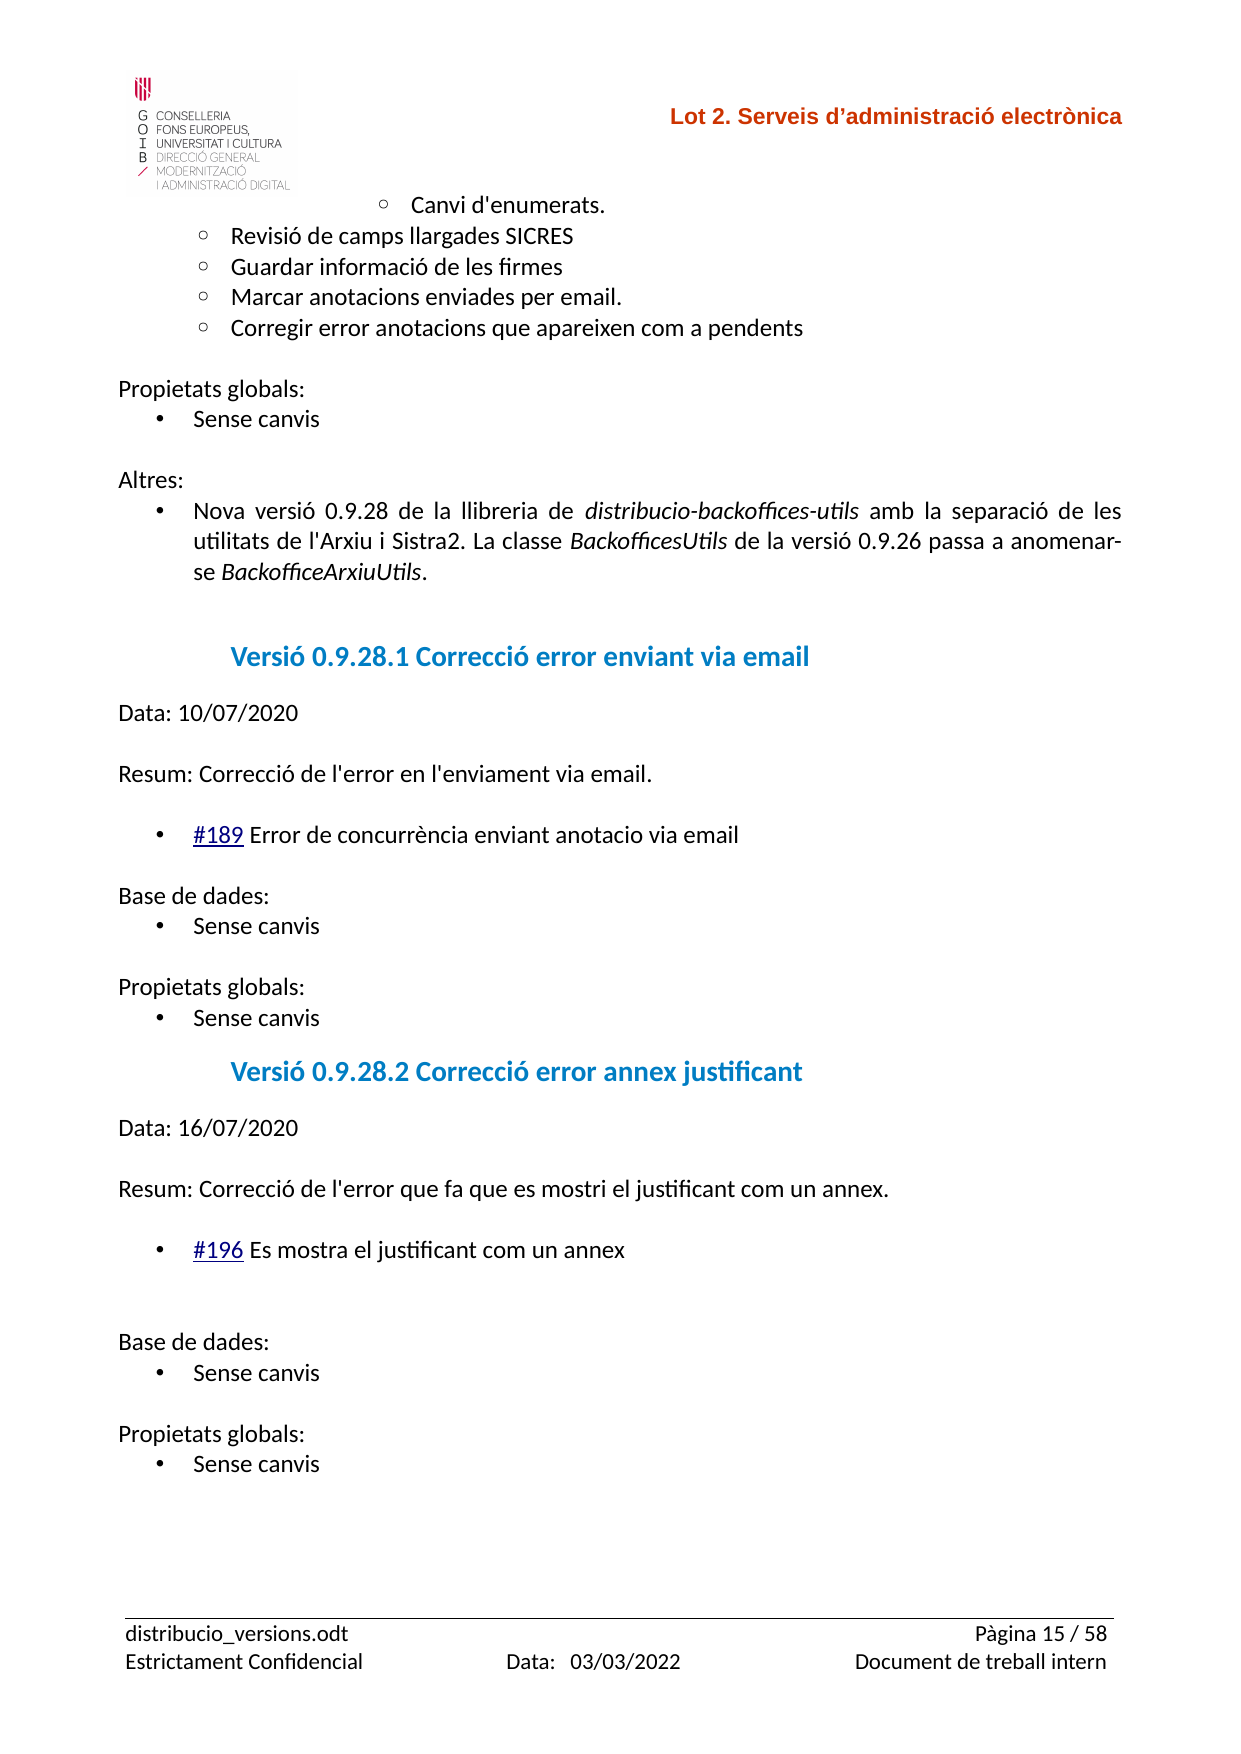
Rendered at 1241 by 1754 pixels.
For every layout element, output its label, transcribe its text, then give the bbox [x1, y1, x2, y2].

text Data: 10/07/2020 [118, 697, 1122, 727]
list Sense canvis [156, 1357, 1122, 1387]
text Base de dades: [118, 1326, 1122, 1357]
list Sense canvis [156, 911, 1122, 941]
text Propietats globals: [118, 1418, 1122, 1448]
picture [126, 70, 299, 197]
list #189 Error de concurrència enviant anotacio via email [156, 819, 1122, 849]
text Propietats globals: [118, 373, 1122, 403]
list Sense canvis [156, 403, 1122, 434]
subtitle Versió 0.9.28.1 Correcció error enviant via email [153, 638, 1122, 673]
list Guardar informació de les firmes [193, 251, 1122, 281]
list Nova versió 0.9.28 de la llibreria de distribucio-backoffices-utils amb la separació de les utilitats de l'Arxiu i Sistra2. La classe BackofficesUtils de la versió 0.9.26 passa a anomenar-se BackofficeArxiuUtils. [156, 495, 1122, 586]
text Altres: [118, 464, 1122, 495]
list Canvi d'enumerats. [193, 190, 1122, 220]
list Sense canvis [156, 1002, 1122, 1033]
list Corregir error anotacions que apareixen com a pendents [193, 312, 1122, 342]
list #196 Es mostra el justificant com un annex [156, 1234, 1122, 1265]
subtitle Versió 0.9.28.2 Correcció error annex justificant [153, 1053, 1122, 1089]
list Sense canvis [156, 1448, 1122, 1479]
text Base de dades: [118, 880, 1122, 911]
text Data: 16/07/2020 [118, 1112, 1122, 1143]
text Resum: Correcció de l'error que fa que es mostri el justificant com un annex. [118, 1173, 1122, 1204]
text Resum: Correcció de l'error en l'enviament via email. [118, 758, 1122, 788]
text Propietats globals: [118, 972, 1122, 1002]
list Marcar anotacions enviades per email. [193, 281, 1122, 312]
list Revisió de camps llargades SICRES [193, 220, 1122, 251]
